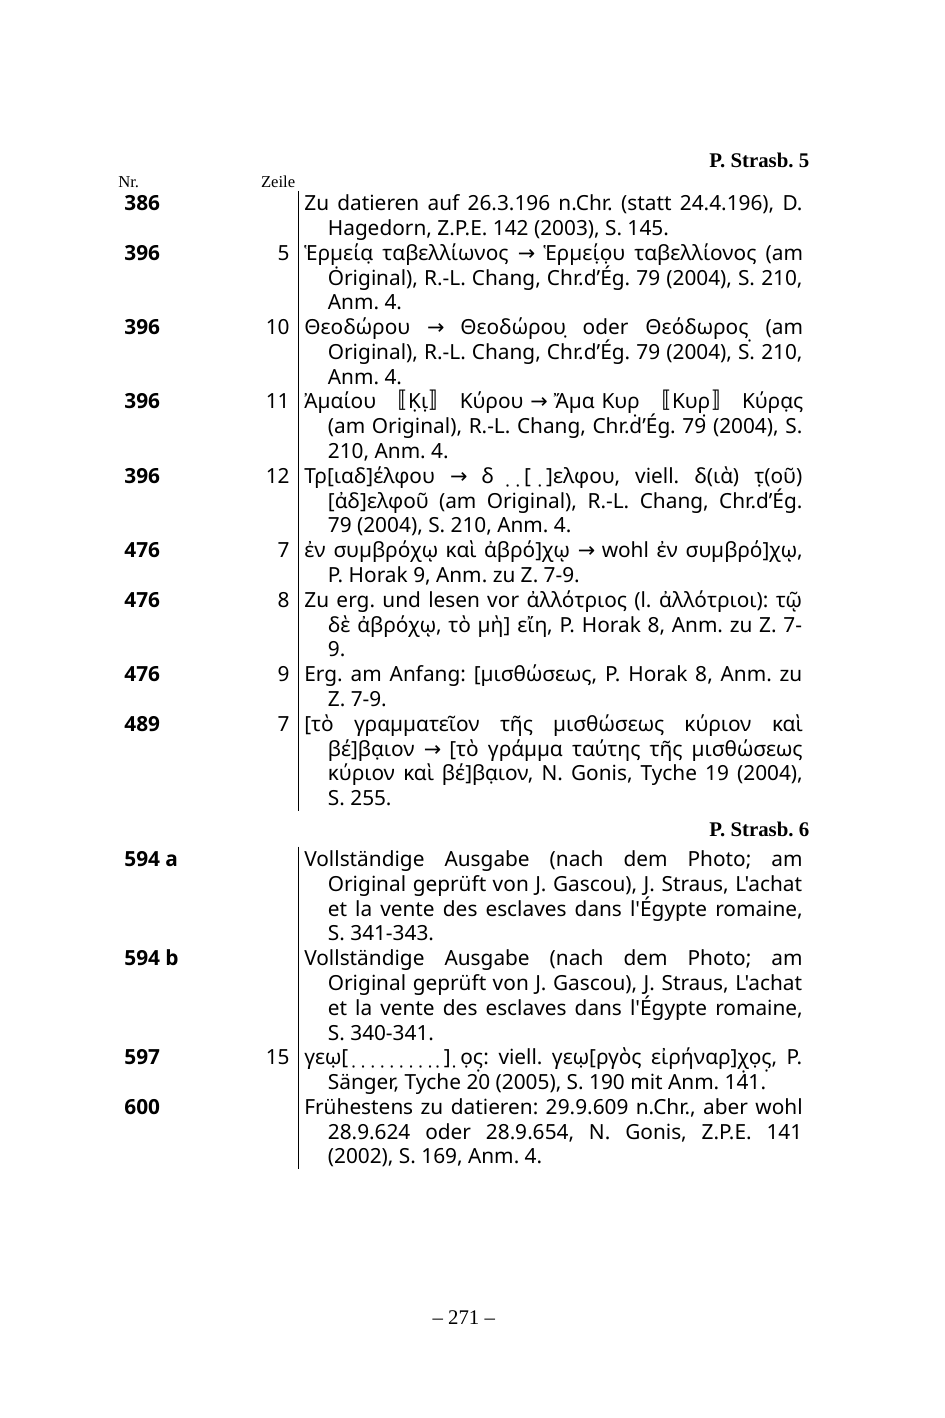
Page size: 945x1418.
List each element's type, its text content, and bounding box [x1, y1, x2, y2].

table_cell γεω̣[ ̣ ̣ ̣ ̣ ̣ ̣ ̣ ̣ ̣ ̣] ̣ο̣ς̣: viell. γεω̣[ργὸς εἰρήναρ]χ̣ο̣ς̣, P. Sänger, Tyche 20 (2005), S. 190 mit Anm. 141. [299, 1045, 809, 1094]
table_cell Zu erg. und lesen vor ἀλλότριος (l. ἀλλότριοι): τῷ δὲ ἀβρόχῳ, τὸ μὴ] εἴη, P. Horak 8, Anm. zu Z. 7-9. [299, 588, 809, 662]
table_cell 476 [118, 538, 207, 587]
table_cell 396 [118, 315, 207, 389]
table_cell [207, 191, 298, 240]
table_cell Zu datieren auf 26.3.196 n.Chr. (statt 24.4.196), D. Hagedorn, Z.P.E. 142 (2003), S. 145. [299, 191, 809, 240]
table_cell Ἀμαίου 〚Κ̣ι̣〛 Κύρου → Ἄμα Κυρ̣ 〚Κυρ̣〛 Κύρα̣ς (am Original), R.-L. Chang, Chr.d’Ég. 79 (2004), S. 210, Anm. 4. [299, 389, 809, 463]
table_cell Ἑρμ̣εία̣ ταβελλίωνος → Ἑρμεί̣ο̣υ ταβελλίονος (am Original), R.-L. Chang, Chr.d’Ég. 79 (2004), S. 210, Anm. 4. [299, 240, 809, 315]
table_cell Frühestens zu datieren: 29.9.609 n.Chr., aber wohl 28.9.624 oder 28.9.654, N. Gonis, Z.P.E. 141 (2002), S. 169, Anm. 4. [299, 1095, 809, 1169]
table_cell 386 [118, 191, 207, 240]
table_cell 7 [207, 538, 298, 587]
table_cell Erg. am Anfang: [μισθώσεως, P. Horak 8, Anm. zu Z. 7-9. [299, 662, 809, 711]
table_cell Θεοδώρου → Θεοδώρου̣ oder Θεόδωρος̣ (am Original), R.-L. Chang, Chr.d’Ég. 79 (2004), S. 210, Anm. 4. [299, 315, 809, 389]
table_header 594 a [118, 847, 207, 946]
table_cell 594 b [118, 946, 207, 1045]
table_cell Τρ[ιαδ]έλφου → δ ̣ ̣[ ̣]ελφου, viell. δ(ιὰ) τ̣(οῦ) [ἀδ]ελφοῦ (am Original), R.-L. Chang, Chr.d’Ég. 79 (2004), S. 210, Anm. 4. [299, 464, 809, 538]
table_cell 15 [207, 1045, 298, 1094]
table_header Vollständige Ausgabe (nach dem Photo; am Original geprüft von J. Gascou), J. Straus, L'achat et la vente des esclaves dans l'Égypte romaine, S. 341-343. [299, 847, 809, 946]
table_cell ἐν συμβρόχῳ καὶ ἀβρό]χῳ → wohl ἐν συμβρό]χῳ, P. Horak 9, Anm. zu Z. 7-9. [299, 538, 809, 587]
table_cell 8 [207, 588, 298, 662]
table_cell 597 [118, 1045, 207, 1094]
table_cell 12 [207, 464, 298, 538]
table_cell 396 [118, 240, 207, 315]
table_cell 10 [207, 315, 298, 389]
table_cell 5 [207, 240, 298, 315]
table_cell 9 [207, 662, 298, 711]
table_cell [207, 1095, 298, 1169]
table_cell Vollständige Ausgabe (nach dem Photo; am Original geprüft von J. Gascou), J. Straus, L'achat et la vente des esclaves dans l'Égypte romaine, S. 340-341. [299, 946, 809, 1045]
table_cell [207, 946, 298, 1045]
table_cell [τὸ γραμματεῖον τῆς μισθώσεως κύριον καὶ βέ]βα̣ιον → [τὸ γράμμα ταύτης τῆς μισθώσεως κύριον καὶ βέ]βα̣ιον, N. Gonis, Tyche 19 (2004), S. 255. [299, 711, 809, 811]
table_cell 7 [207, 711, 298, 811]
table_cell 396 [118, 389, 207, 463]
table_cell 489 [118, 711, 207, 811]
table_cell 600 [118, 1095, 207, 1169]
table_cell 11 [207, 389, 298, 463]
table_cell 476 [118, 662, 207, 711]
table_header [207, 847, 298, 946]
table_cell 396 [118, 464, 207, 538]
table_cell 476 [118, 588, 207, 662]
subtitle P. Strasb. 6 [118, 817, 809, 841]
